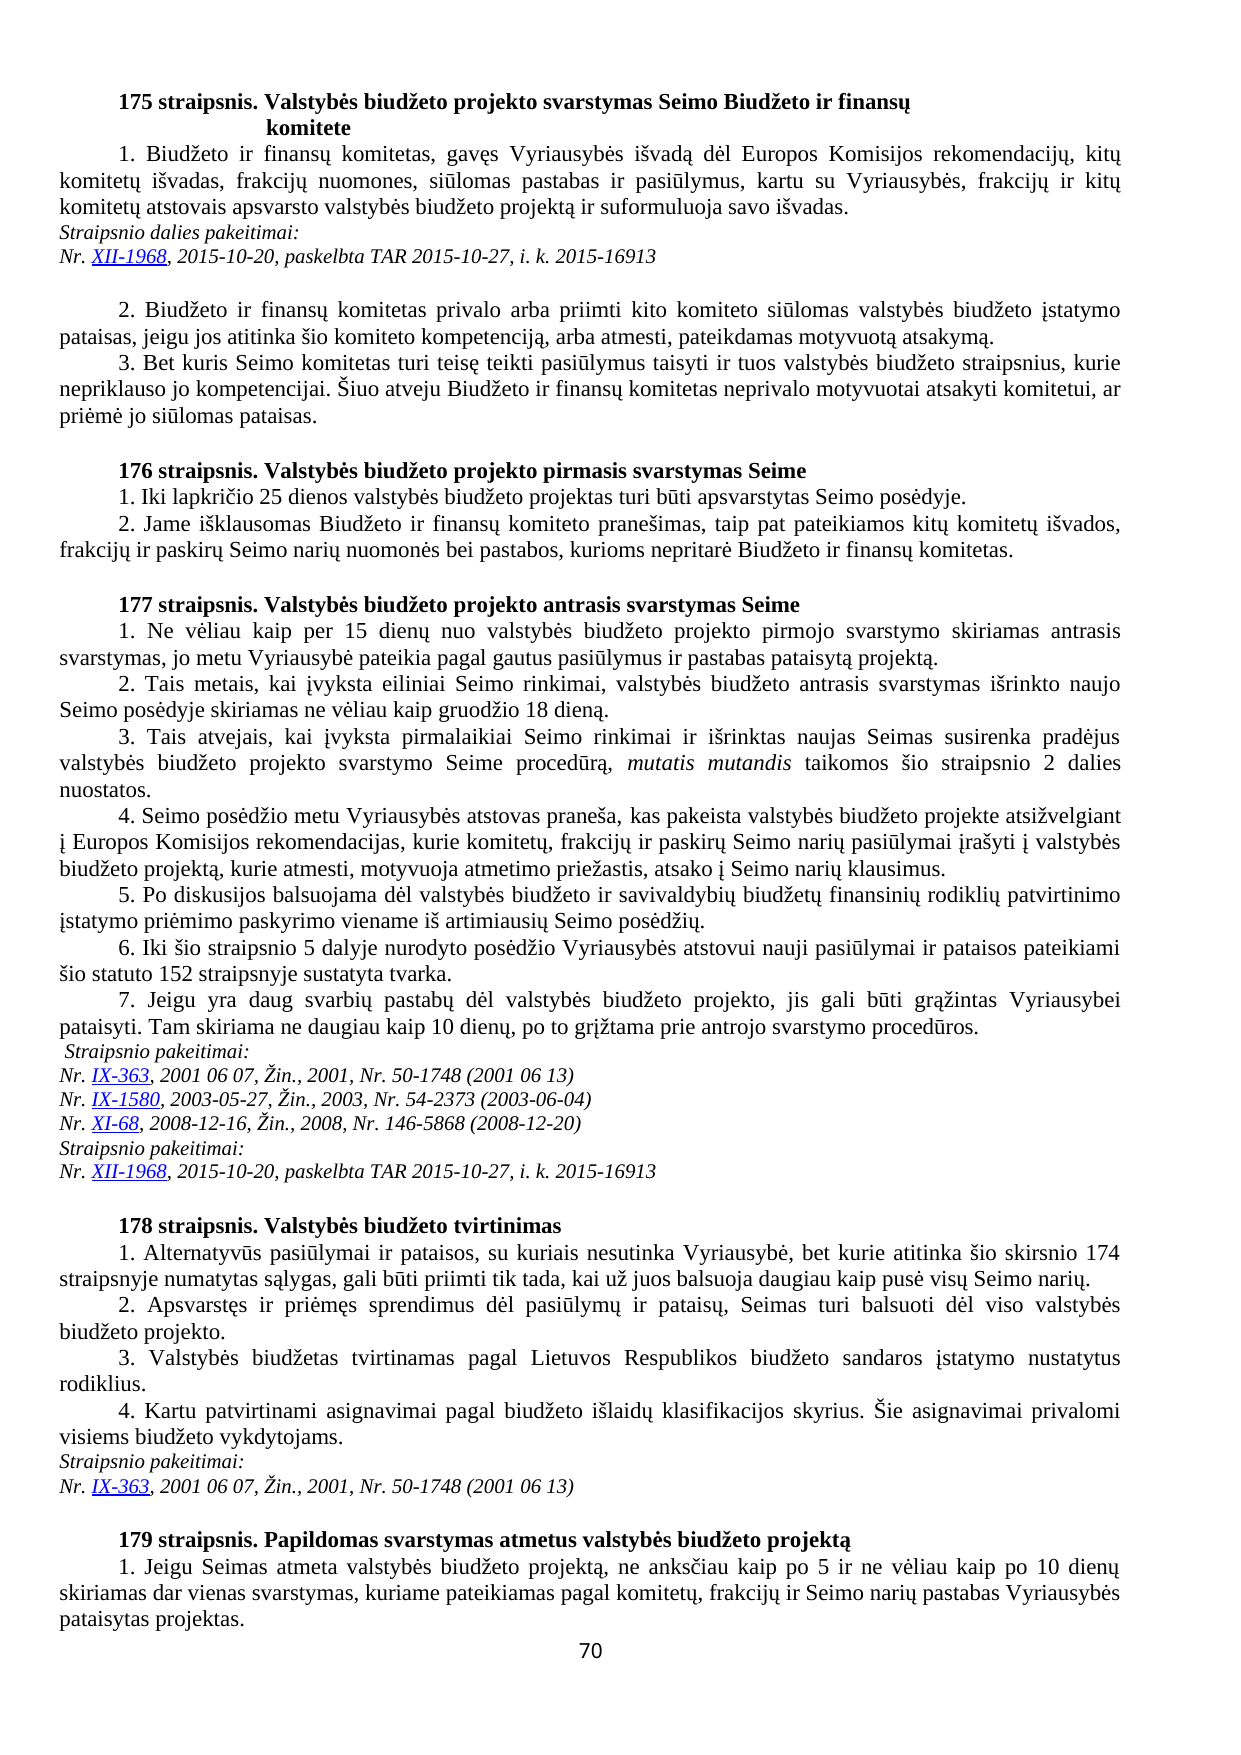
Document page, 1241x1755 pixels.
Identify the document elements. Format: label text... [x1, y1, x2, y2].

text Straipsnio pakeitimai: [59, 1449, 1122, 1473]
text 175 straipsnis. Valstybės biudžeto projekto svarstymas Seimo Biudžeto ir finansų [118, 88, 1122, 114]
text Nr. XII-1968, 2015-10-20, paskelbta TAR 2015-10-27, i. k. 2015-16913 [59, 244, 1122, 268]
text Nr. IX-1580, 2003-05-27, Žin., 2003, Nr. 54-2373 (2003-06-04) [59, 1087, 1122, 1111]
text 179 straipsnis. Papildomas svarstymas atmetus valstybės biudžeto projektą [59, 1526, 1122, 1553]
text komitete [266, 114, 1122, 141]
text 6. Iki šio straipsnio 5 dalyje nurodyto posėdžio Vyriausybės atstovui nauji pasiūlymai ir pataisos pateikiami šio statuto 152 straipsnyje sustatyta tvarka. [59, 934, 1122, 986]
text 1. Iki lapkričio 25 dienos valstybės biudžeto projektas turi būti apsvarstytas Seimo posėdyje. [59, 483, 1122, 510]
text Nr. XI-68, 2008-12-16, Žin., 2008, Nr. 146-5868 (2008-12-20) [59, 1111, 1122, 1135]
text 2. Jame išklausomas Biudžeto ir finansų komiteto pranešimas, taip pat pateikiamos kitų komitetų išvados, frakcijų ir paskirų Seimo narių nuomonės bei pastabos, kurioms nepritarė Biudžeto ir finansų komitetas. [59, 510, 1122, 562]
text 3. Bet kuris Seimo komitetas turi teisę teikti pasiūlymus taisyti ir tuos valstybės biudžeto straipsnius, kurie nepriklauso jo kompetencijai. Šiuo atveju Biudžeto ir finansų komitetas neprivalo motyvuotai atsakyti komitetui, ar priėmė jo siūlomas pataisas. [59, 349, 1122, 428]
text Straipsnio pakeitimai: [59, 1135, 1122, 1159]
text 178 straipsnis. Valstybės biudžeto tvirtinimas [59, 1212, 1122, 1239]
text 2. Tais metais, kai įvyksta eiliniai Seimo rinkimai, valstybės biudžeto antrasis svarstymas išrinkto naujo Seimo posėdyje skiriamas ne vėliau kaip gruodžio 18 dieną. [59, 670, 1122, 723]
text 177 straipsnis. Valstybės biudžeto projekto antrasis svarstymas Seime [59, 591, 1122, 617]
text Nr. IX-363, 2001 06 07, Žin., 2001, Nr. 50-1748 (2001 06 13) [59, 1063, 1122, 1087]
text Straipsnio dalies pakeitimai: [59, 219, 1122, 244]
text 3. Valstybės biudžetas tvirtinamas pagal Lietuvos Respublikos biudžeto sandaros įstatymo nustatytus rodiklius. [59, 1344, 1122, 1397]
text 7. Jeigu yra daug svarbių pastabų dėl valstybės biudžeto projekto, jis gali būti grąžintas Vyriausybei pataisyti. Tam skiriama ne daugiau kaip 10 dienų, po to grįžtama prie antrojo svarstymo procedūros. [59, 986, 1122, 1039]
text 1. Alternatyvūs pasiūlymai ir pataisos, su kuriais nesutinka Vyriausybė, bet kurie atitinka šio skirsnio 174 straipsnyje numatytas sąlygas, gali būti priimti tik tada, kai už juos balsuoja daugiau kaip pusė visų Seimo narių. [59, 1239, 1122, 1291]
text 1. Jeigu Seimas atmeta valstybės biudžeto projektą, ne anksčiau kaip po 5 ir ne vėliau kaip po 10 dienų skiriamas dar vienas svarstymas, kuriame pateikiamas pagal komitetų, frakcijų ir Seimo narių pastabas Vyriausybės pataisytas projektas. [59, 1553, 1122, 1632]
text Nr. IX-363, 2001 06 07, Žin., 2001, Nr. 50-1748 (2001 06 13) [59, 1473, 1122, 1498]
text 1. Biudžeto ir finansų komitetas, gavęs Vyriausybės išvadą dėl Europos Komisijos rekomendacijų, kitų komitetų išvadas, frakcijų nuomones, siūlomas pastabas ir pasiūlymus, kartu su Vyriausybės, frakcijų ir kitų komitetų atstovais apsvarsto valstybės biudžeto projektą ir suformuluoja savo išvadas. [59, 141, 1122, 219]
text 176 straipsnis. Valstybės biudžeto projekto pirmasis svarstymas Seime [59, 457, 1122, 483]
text Nr. XII-1968, 2015-10-20, paskelbta TAR 2015-10-27, i. k. 2015-16913 [59, 1159, 1122, 1183]
text 4. Kartu patvirtinami asignavimai pagal biudžeto išlaidų klasifikacijos skyrius. Šie asignavimai privalomi visiems biudžeto vykdytojams. [59, 1397, 1122, 1449]
text 3. Tais atvejais, kai įvyksta pirmalaikiai Seimo rinkimai ir išrinktas naujas Seimas susirenka pradėjus valstybės biudžeto projekto svarstymo Seime procedūrą, mutatis mutandis taikomos šio straipsnio 2 dalies nuostatos. [59, 723, 1122, 802]
text Straipsnio pakeitimai: [59, 1039, 1122, 1063]
text 5. Po diskusijos balsuojama dėl valstybės biudžeto ir savivaldybių biudžetų finansinių rodiklių patvirtinimo įstatymo priėmimo paskyrimo viename iš artimiausių Seimo posėdžių. [59, 881, 1122, 934]
text 4. Seimo posėdžio metu Vyriausybės atstovas praneša, kas pakeista valstybės biudžeto projekte atsižvelgiant į Europos Komisijos rekomendacijas, kurie komitetų, frakcijų ir paskirų Seimo narių pasiūlymai įrašyti į valstybės biudžeto projektą, kurie atmesti, motyvuoja atmetimo priežastis, atsako į Seimo narių klausimus. [59, 802, 1122, 881]
text 2. Biudžeto ir finansų komitetas privalo arba priimti kito komiteto siūlomas valstybės biudžeto įstatymo pataisas, jeigu jos atitinka šio komiteto kompetenciją, arba atmesti, pateikdamas motyvuotą atsakymą. [59, 296, 1122, 349]
text 2. Apsvarstęs ir priėmęs sprendimus dėl pasiūlymų ir pataisų, Seimas turi balsuoti dėl viso valstybės biudžeto projekto. [59, 1291, 1122, 1344]
text 1. Ne vėliau kaip per 15 dienų nuo valstybės biudžeto projekto pirmojo svarstymo skiriamas antrasis svarstymas, jo metu Vyriausybė pateikia pagal gautus pasiūlymus ir pastabas pataisytą projektą. [59, 617, 1122, 670]
